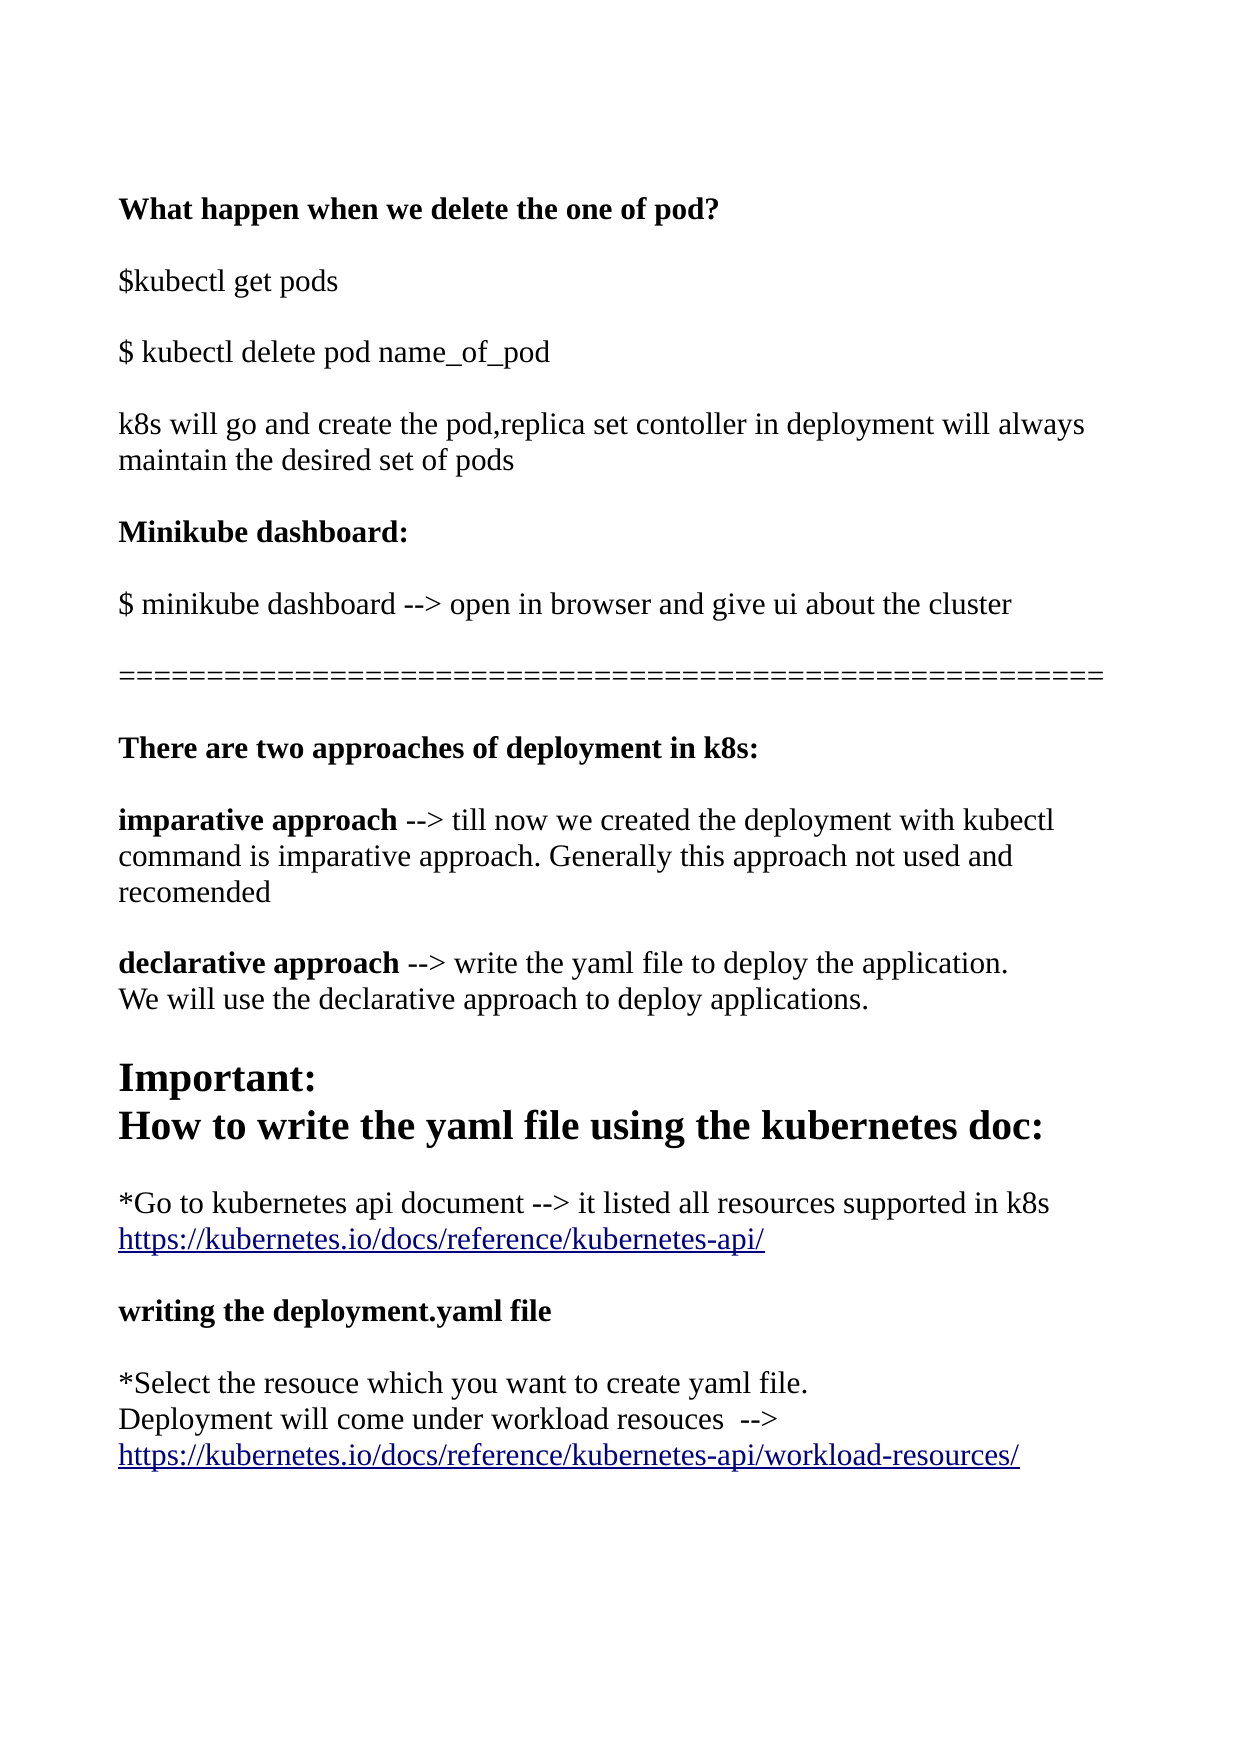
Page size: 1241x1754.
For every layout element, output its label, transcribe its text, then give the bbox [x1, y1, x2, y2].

text $kubectl get pods [118, 262, 1122, 298]
text Minikube dashboard: [118, 513, 1122, 549]
text $ kubectl delete pod name_of_pod [118, 334, 1122, 370]
text How to write the yaml file using the kubernetes doc: [118, 1100, 1122, 1148]
text writing the deployment.yaml file [118, 1292, 1122, 1328]
text Deployment will come under workload resouces --> https://kubernetes.io/docs/reference/kubernetes-api/workload-resources/ [118, 1400, 1122, 1472]
text *Go to kubernetes api document --> it listed all resources supported in k8s [118, 1184, 1122, 1220]
text k8s will go and create the pod,replica set contoller in deployment will always maintain the desired set of pods [118, 406, 1122, 477]
text ======================================================== [118, 657, 1122, 693]
text We will use the declarative approach to deploy applications. [118, 981, 1122, 1017]
text *Select the resouce which you want to create yaml file. [118, 1364, 1122, 1400]
text What happen when we delete the one of pod? [118, 190, 1122, 226]
text https://kubernetes.io/docs/reference/kubernetes-api/ [118, 1220, 1122, 1256]
text imparative approach --> till now we created the deployment with kubectl command is imparative approach. Generally this approach not used and recomended [118, 801, 1122, 909]
text There are two approaches of deployment in k8s: [118, 729, 1122, 765]
text $ minikube dashboard --> open in browser and give ui about the cluster [118, 585, 1122, 621]
text Important: [118, 1052, 1122, 1100]
text declarative approach --> write the yaml file to deploy the application. [118, 945, 1122, 981]
